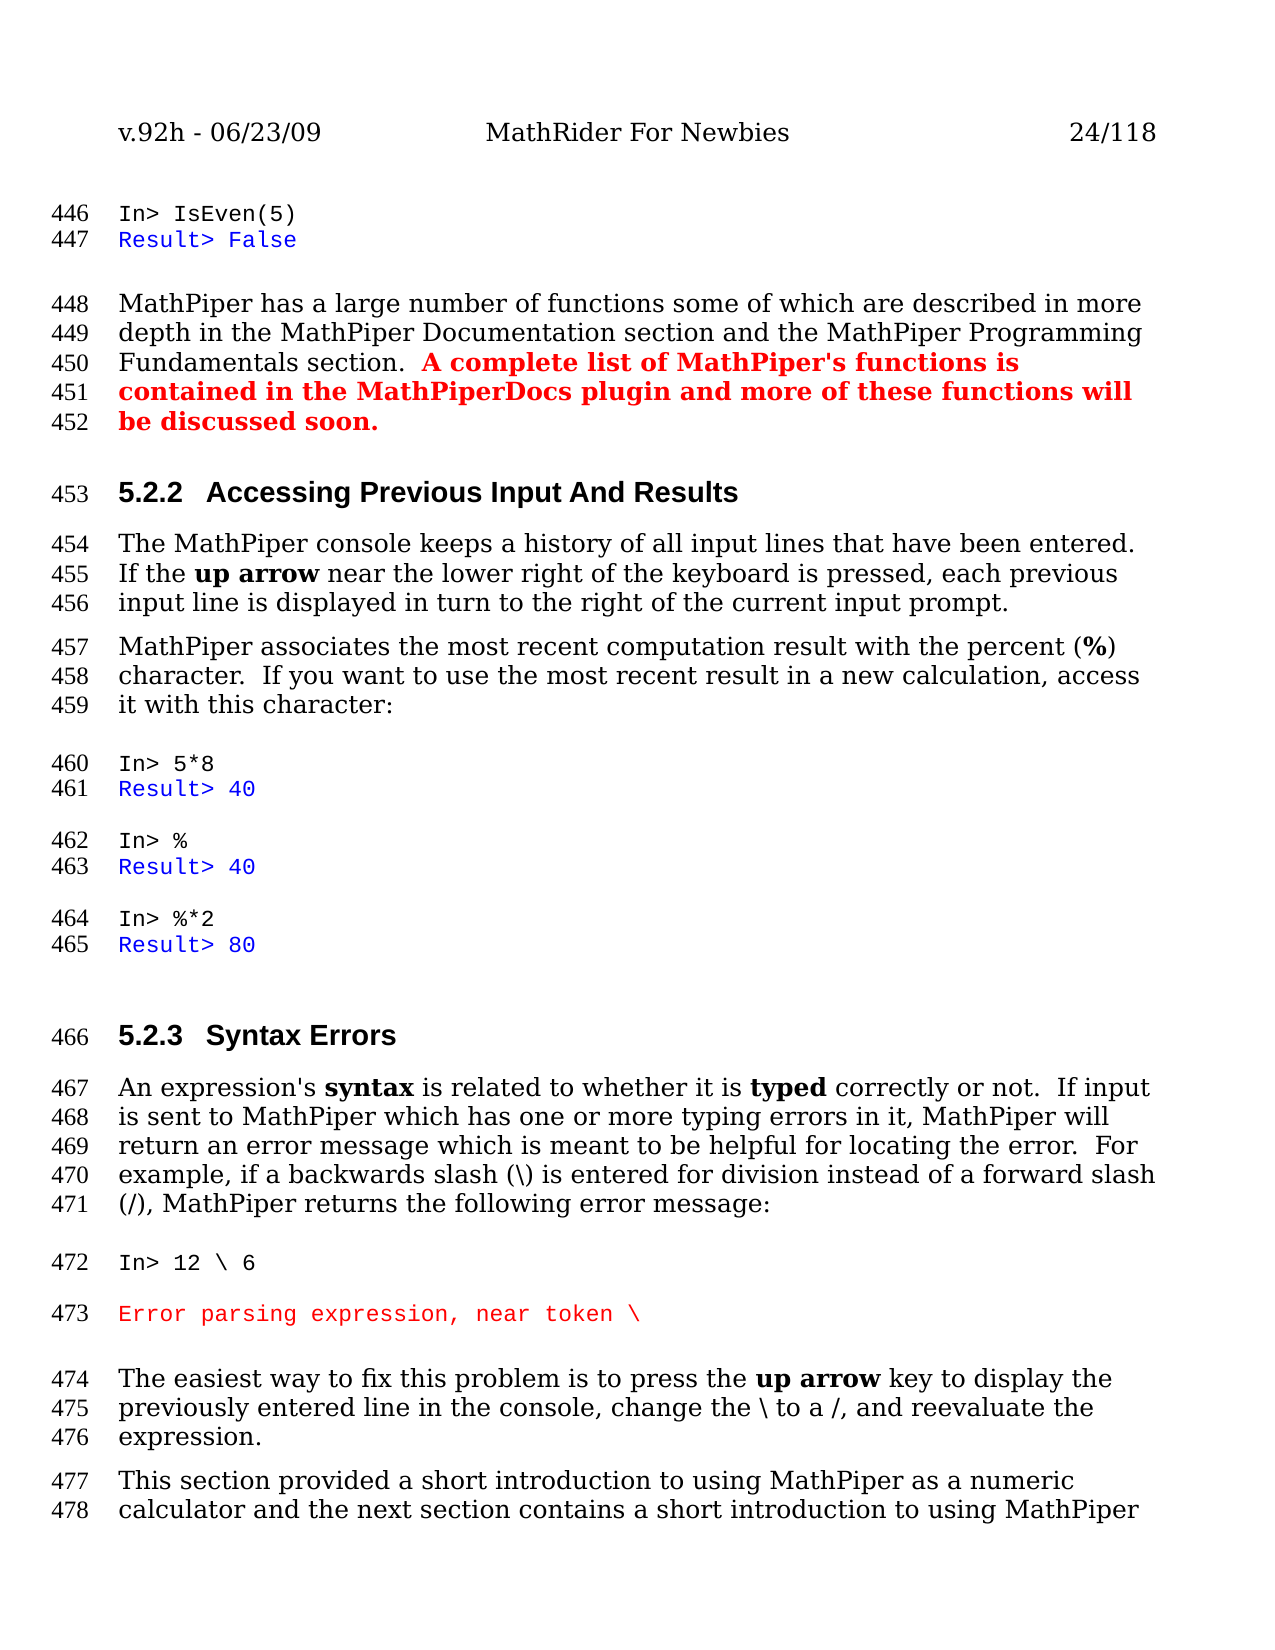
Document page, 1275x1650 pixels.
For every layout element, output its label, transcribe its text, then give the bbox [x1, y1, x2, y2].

text In> % [118, 830, 1157, 856]
subtitle Accessing Previous Input And Results [118, 475, 1157, 508]
text In> %*2 [118, 907, 1157, 933]
text Error parsing expression, near token \ [118, 1303, 1157, 1329]
text MathPiper associates the most recent computation result with the percent (%) character. If you want to use the most recent result in a new calculation, access it with this character: [118, 632, 1157, 720]
text The MathPiper console keeps a history of all input lines that have been entered. If the up arrow near the lower right of the keyboard is pressed, each previous input line is displayed in turn to the right of the current input prompt. [118, 529, 1157, 617]
text In> 5*8 [118, 752, 1157, 778]
text In> 12 \ 6 [118, 1251, 1157, 1277]
text Result> False [118, 229, 1157, 254]
subtitle Syntax Errors [118, 1018, 1157, 1052]
text This section provided a short introduction to using MathPiper as a numeric calculator and the next section contains a short introduction to using MathPiper [118, 1466, 1157, 1524]
text An expression's syntax is related to whether it is typed correctly or not. If input is sent to MathPiper which has one or more typing errors in it, MathPiper will return an error message which is meant to be helpful for locating the error. For example, if a backwards slash (\) is entered for division instead of a forward slash (/), MathPiper returns the following error message: [118, 1073, 1157, 1219]
text Result> 40 [118, 856, 1157, 882]
text The easiest way to fix this problem is to press the up arrow key to display the previously entered line in the console, change the \ to a /, and reevaluate the expression. [118, 1363, 1157, 1451]
text MathPiper has a large number of functions some of which are described in more depth in the MathPiper Documentation section and the MathPiper Programming Fundamentals section. A complete list of MathPiper's functions is contained in the MathPiperDocs plugin and more of these functions will be discussed soon. [118, 289, 1157, 436]
text Result> 40 [118, 778, 1157, 804]
text In> IsEven(5) [118, 203, 1157, 229]
text Result> 80 [118, 933, 1157, 959]
